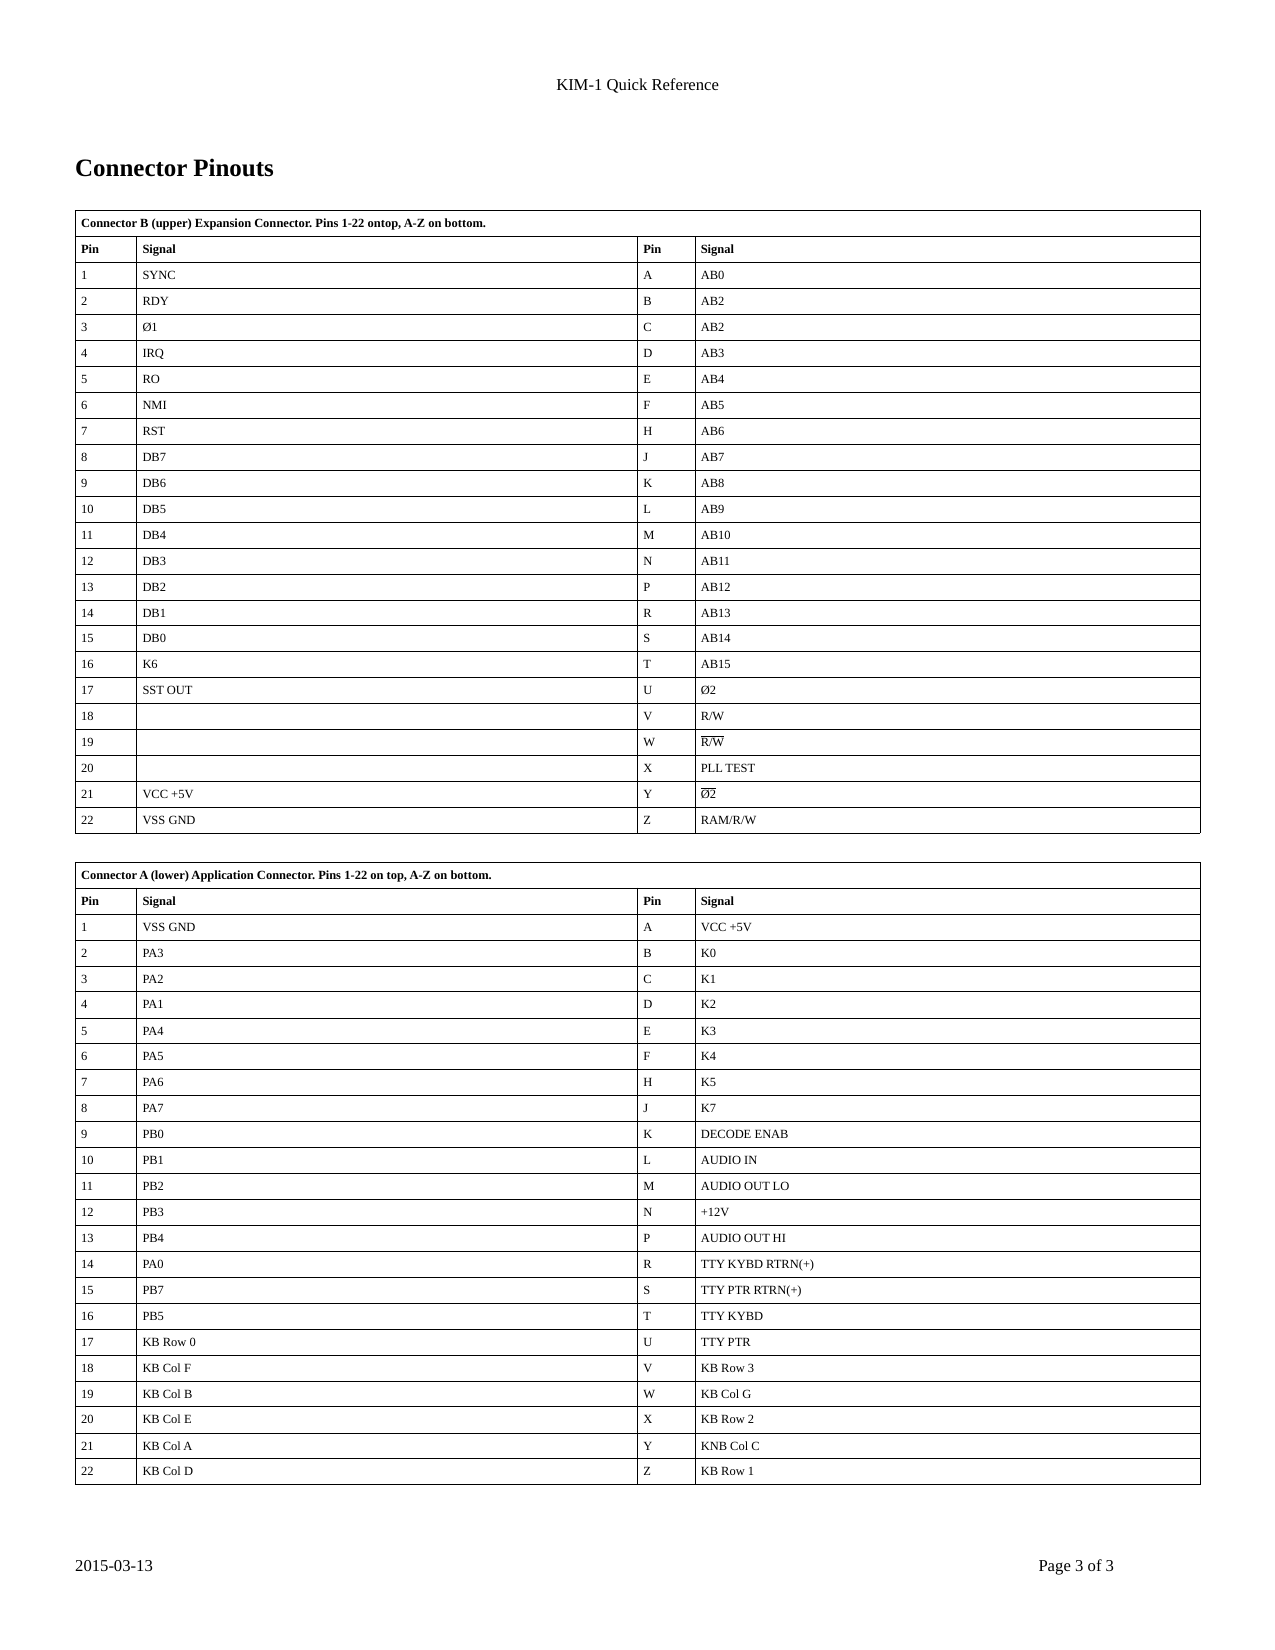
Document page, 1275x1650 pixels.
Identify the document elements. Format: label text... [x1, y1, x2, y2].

table_cell AUDIO OUT HI [696, 1226, 1200, 1251]
table_cell 11 [76, 1174, 136, 1199]
table_cell DB3 [137, 549, 637, 573]
table_cell 15 [76, 626, 136, 651]
table_cell 4 [76, 992, 136, 1017]
table_cell 5 [76, 367, 136, 392]
table_cell AB0 [696, 263, 1200, 288]
table_cell Pin [76, 889, 136, 914]
table_cell 4 [76, 341, 136, 366]
table_cell 19 [76, 730, 136, 755]
table_cell PB4 [137, 1226, 637, 1251]
table_cell J [638, 445, 695, 470]
table_cell AB14 [696, 626, 1200, 651]
table_cell 15 [76, 1278, 136, 1303]
table_cell PA4 [137, 1019, 637, 1043]
table_cell S [638, 1278, 695, 1303]
table_cell +12V [696, 1200, 1200, 1225]
table_cell PB2 [137, 1174, 637, 1199]
table_cell 2 [76, 289, 136, 314]
table_cell P [638, 1226, 695, 1251]
table_cell DB0 [137, 626, 637, 651]
table_cell T [638, 1304, 695, 1329]
table_cell PA5 [137, 1044, 637, 1069]
table_cell 6 [76, 1044, 136, 1069]
table_cell AB11 [696, 549, 1200, 573]
table_cell B [638, 289, 695, 314]
table_cell PB5 [137, 1304, 637, 1329]
table_cell 20 [76, 756, 136, 781]
table_cell DB7 [137, 445, 637, 470]
table_cell 22 [76, 808, 136, 833]
table_cell AB2 [696, 315, 1200, 340]
table_cell Y [638, 1434, 695, 1458]
table_cell 13 [76, 1226, 136, 1251]
table_cell W [638, 1382, 695, 1406]
table_cell NMI [137, 393, 637, 418]
table_cell Pin [76, 237, 136, 262]
table_cell Signal [696, 237, 1200, 262]
table_cell AB10 [696, 523, 1200, 548]
table_cell RDY [137, 289, 637, 314]
table_cell M [638, 1174, 695, 1199]
table_cell [137, 730, 637, 755]
table_cell AUDIO OUT LO [696, 1174, 1200, 1199]
table_cell VCC +5V [137, 782, 637, 807]
table_cell PA1 [137, 992, 637, 1017]
table_cell 16 [76, 1304, 136, 1329]
table_cell AB13 [696, 601, 1200, 625]
table_cell AB12 [696, 575, 1200, 599]
table_header Connector A (lower) Application Connector. Pins 1-22 on top, A-Z on bottom. [76, 863, 1200, 888]
table_cell AUDIO IN [696, 1148, 1200, 1173]
table_cell IRQ [137, 341, 637, 366]
table_cell 17 [76, 1330, 136, 1354]
table_cell Z [638, 1459, 695, 1484]
table_cell 1 [76, 263, 136, 288]
table_cell 6 [76, 393, 136, 418]
table_cell 19 [76, 1382, 136, 1406]
table_cell Pin [638, 889, 695, 914]
table_cell E [638, 1019, 695, 1043]
table_cell K6 [137, 652, 637, 677]
table_cell TTY PTR [696, 1330, 1200, 1354]
table_cell K7 [696, 1096, 1200, 1121]
table_cell DB4 [137, 523, 637, 548]
table_cell K3 [696, 1019, 1200, 1043]
table_cell 1 [76, 915, 136, 939]
table_cell K1 [696, 967, 1200, 991]
table_cell AB6 [696, 419, 1200, 444]
table_cell 2 [76, 941, 136, 966]
text Connector Pinouts [75, 153, 1200, 182]
table_cell 10 [76, 1148, 136, 1173]
table_cell Signal [137, 237, 637, 262]
table_cell AB9 [696, 497, 1200, 522]
table_cell AB7 [696, 445, 1200, 470]
table_cell PA2 [137, 967, 637, 991]
table_cell S [638, 626, 695, 651]
table_cell 16 [76, 652, 136, 677]
table_cell D [638, 341, 695, 366]
table_cell B [638, 941, 695, 966]
table_cell 12 [76, 549, 136, 573]
table_cell Y [638, 782, 695, 807]
table_cell T [638, 652, 695, 677]
table_cell KB Row 2 [696, 1407, 1200, 1432]
table_cell KB Col G [696, 1382, 1200, 1406]
table_cell SST OUT [137, 678, 637, 703]
table_cell Pin [638, 237, 695, 262]
table_cell L [638, 497, 695, 522]
table_cell DECODE ENAB [696, 1122, 1200, 1147]
table_cell KB Col B [137, 1382, 637, 1406]
table_cell K [638, 471, 695, 496]
table_cell VCC +5V [696, 915, 1200, 939]
table_cell 11 [76, 523, 136, 548]
table_cell D [638, 992, 695, 1017]
table_cell 7 [76, 419, 136, 444]
table_cell 18 [76, 1356, 136, 1381]
table_cell W [638, 730, 695, 755]
table_cell 20 [76, 1407, 136, 1432]
table_cell X [638, 756, 695, 781]
table_cell KNB Col C [696, 1434, 1200, 1458]
table_cell KB Col E [137, 1407, 637, 1432]
table_cell 13 [76, 575, 136, 599]
table_cell PA7 [137, 1096, 637, 1121]
table_cell K5 [696, 1070, 1200, 1095]
table_cell U [638, 678, 695, 703]
table_cell E [638, 367, 695, 392]
table_cell 7 [76, 1070, 136, 1095]
table_cell C [638, 315, 695, 340]
table_cell Z [638, 808, 695, 833]
table_cell TTY KYBD [696, 1304, 1200, 1329]
table_cell K0 [696, 941, 1200, 966]
table_cell KB Row 0 [137, 1330, 637, 1354]
table_cell 3 [76, 967, 136, 991]
table_cell L [638, 1148, 695, 1173]
table_cell DB6 [137, 471, 637, 496]
table_cell PB3 [137, 1200, 637, 1225]
table_cell VSS GND [137, 915, 637, 939]
table_cell KB Col D [137, 1459, 637, 1484]
table_cell 21 [76, 1434, 136, 1458]
table_cell K2 [696, 992, 1200, 1017]
table_cell A [638, 915, 695, 939]
table_cell R/W [696, 704, 1200, 729]
table_cell RST [137, 419, 637, 444]
table_cell 9 [76, 471, 136, 496]
table_cell SYNC [137, 263, 637, 288]
table_cell KB Col F [137, 1356, 637, 1381]
table_cell J [638, 1096, 695, 1121]
table_cell K4 [696, 1044, 1200, 1069]
table_cell KB Row 1 [696, 1459, 1200, 1484]
table_cell M [638, 523, 695, 548]
table_cell PLL TEST [696, 756, 1200, 781]
table_cell N [638, 1200, 695, 1225]
table_cell DB1 [137, 601, 637, 625]
table_cell 14 [76, 601, 136, 625]
table_cell 8 [76, 1096, 136, 1121]
table_cell RO [137, 367, 637, 392]
table_cell V [638, 704, 695, 729]
table_cell [137, 756, 637, 781]
table_cell TTY KYBD RTRN(+) [696, 1252, 1200, 1277]
table_cell Ø2 [696, 678, 1200, 703]
table_cell R [638, 601, 695, 625]
table_cell Ø2 [696, 782, 1200, 807]
table_cell RAM/R/W [696, 808, 1200, 833]
table_cell Signal [137, 889, 637, 914]
table_cell KB Row 3 [696, 1356, 1200, 1381]
table_cell F [638, 393, 695, 418]
table_cell DB5 [137, 497, 637, 522]
table_cell K [638, 1122, 695, 1147]
table_cell N [638, 549, 695, 573]
table_cell PA0 [137, 1252, 637, 1277]
table_cell X [638, 1407, 695, 1432]
table_cell U [638, 1330, 695, 1354]
table_cell VSS GND [137, 808, 637, 833]
table_cell 17 [76, 678, 136, 703]
table_cell 5 [76, 1019, 136, 1043]
table_cell AB8 [696, 471, 1200, 496]
table_cell PB1 [137, 1148, 637, 1173]
table_cell AB2 [696, 289, 1200, 314]
table_cell PB7 [137, 1278, 637, 1303]
table_cell 8 [76, 445, 136, 470]
table_cell 9 [76, 1122, 136, 1147]
table_header Connector B (upper) Expansion Connector. Pins 1-22 ontop, A-Z on bottom. [76, 211, 1200, 236]
table_cell 18 [76, 704, 136, 729]
table_cell R/W [696, 730, 1200, 755]
table_cell [137, 704, 637, 729]
table_cell AB3 [696, 341, 1200, 366]
table_cell V [638, 1356, 695, 1381]
table_cell 3 [76, 315, 136, 340]
table_cell 10 [76, 497, 136, 522]
table_cell F [638, 1044, 695, 1069]
table_cell AB4 [696, 367, 1200, 392]
table_cell H [638, 419, 695, 444]
table_cell AB15 [696, 652, 1200, 677]
table_cell 12 [76, 1200, 136, 1225]
table_cell H [638, 1070, 695, 1095]
table_cell C [638, 967, 695, 991]
table_cell 21 [76, 782, 136, 807]
table_cell Ø1 [137, 315, 637, 340]
table_cell PA3 [137, 941, 637, 966]
table_cell 14 [76, 1252, 136, 1277]
table_cell A [638, 263, 695, 288]
table_cell PA6 [137, 1070, 637, 1095]
table_cell DB2 [137, 575, 637, 599]
table_cell PB0 [137, 1122, 637, 1147]
table_cell TTY PTR RTRN(+) [696, 1278, 1200, 1303]
table_cell 22 [76, 1459, 136, 1484]
table_cell AB5 [696, 393, 1200, 418]
table_cell Signal [696, 889, 1200, 914]
table_cell R [638, 1252, 695, 1277]
table_cell P [638, 575, 695, 599]
table_cell KB Col A [137, 1434, 637, 1458]
